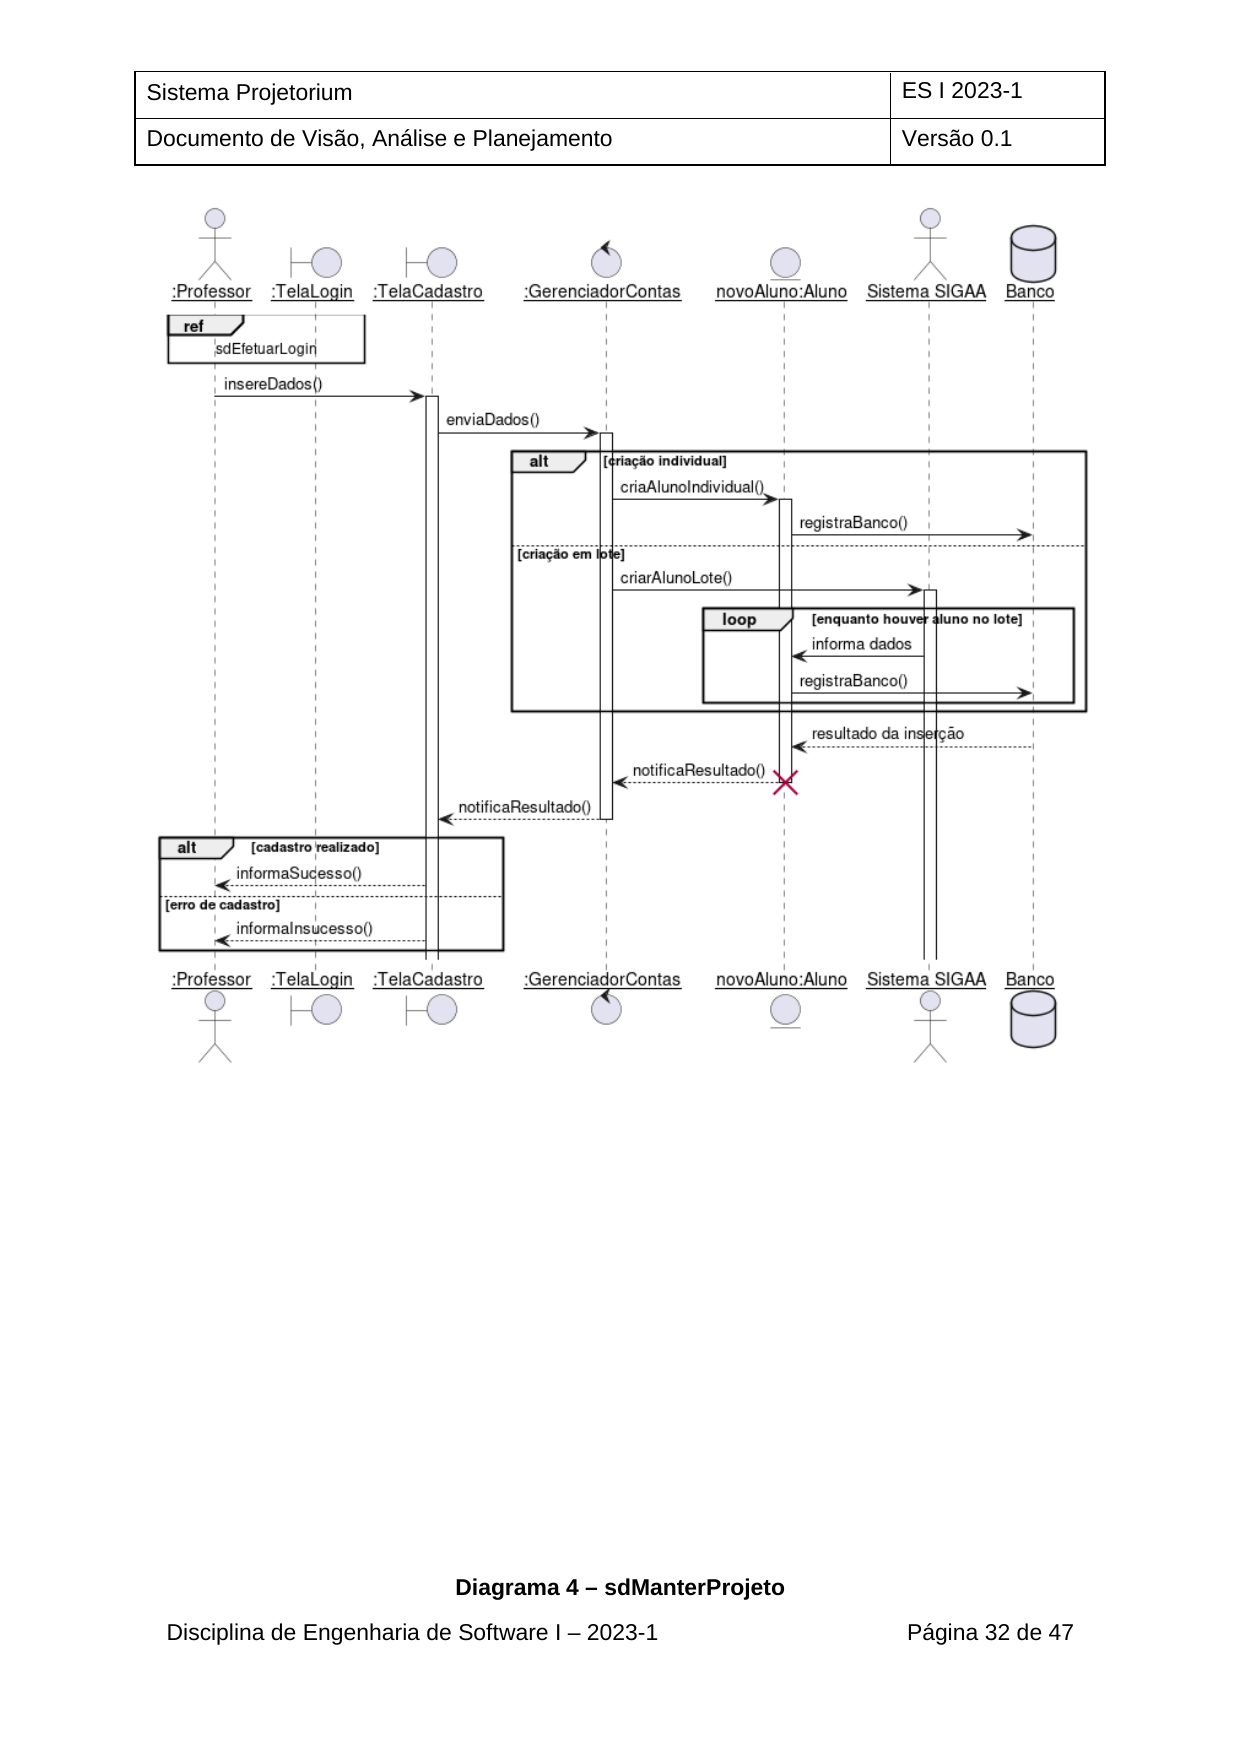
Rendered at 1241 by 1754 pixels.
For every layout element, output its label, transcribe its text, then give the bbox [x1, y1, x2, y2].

text Diagrama 4 – sdManterProjeto [148, 1574, 1092, 1600]
picture [147, 202, 1093, 1069]
